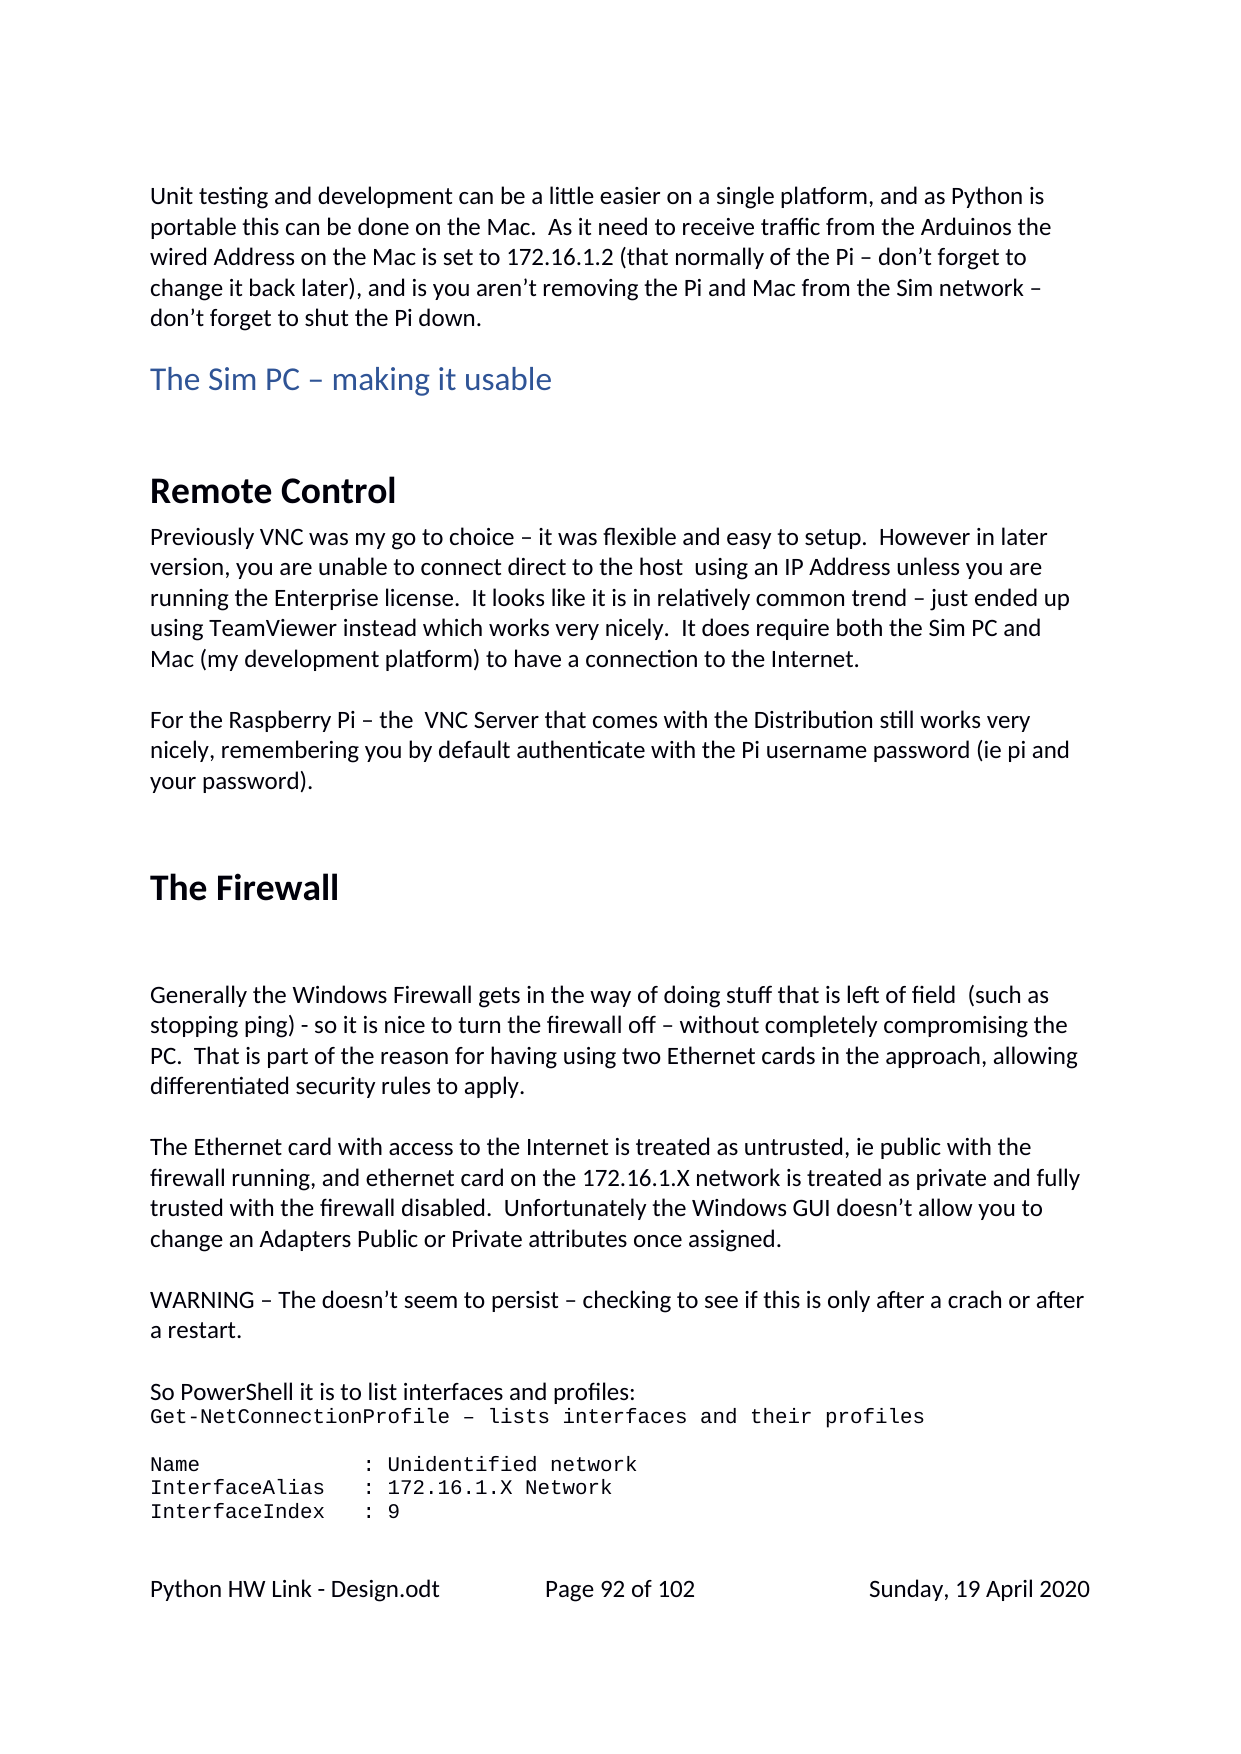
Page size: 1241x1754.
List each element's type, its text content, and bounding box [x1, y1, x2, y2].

text Unit testing and development can be a little easier on a single platform, and as Python is portable this can be done on the Mac. As it need to receive traffic from the Arduinos the wired Address on the Mac is set to 172.16.1.2 (that normally of the Pi – don’t forget to change it back later), and is you aren’t removing the Pi and Mac from the Sim network – don’t forget to shut the Pi down. [150, 181, 1090, 333]
subtitle Remote Control [150, 467, 1090, 513]
subtitle The Firewall [150, 864, 1090, 909]
text InterfaceAlias : 172.16.1.X Network [150, 1477, 1090, 1501]
text WARNING – The doesn’t seem to persist – checking to see if this is only after a crach or after a restart. [150, 1284, 1090, 1345]
text InterfaceIndex : 9 [150, 1501, 1090, 1524]
subtitle The Sim PC – making it usable [150, 358, 1090, 399]
text Get-NetConnectionProfile – lists interfaces and their profiles [150, 1406, 1090, 1430]
text For the Raspberry Pi – the VNC Server that comes with the Distribution still works very nicely, remembering you by default authenticate with the Pi username password (ie pi and your password). [150, 704, 1090, 796]
text So PowerShell it is to list interfaces and profiles: [150, 1376, 1090, 1406]
text The Ethernet card with access to the Internet is treated as untrusted, ie public with the firewall running, and ethernet card on the 172.16.1.X network is treated as private and fully trusted with the firewall disabled. Unfortunately the Windows GUI doesn’t allow you to change an Adapters Public or Private attributes once assigned. [150, 1132, 1090, 1254]
text Name : Unidentified network [150, 1453, 1090, 1477]
text Generally the Windows Firewall gets in the way of doing stuff that is left of field (such as stopping ping) - so it is nice to turn the firewall off – without completely compromising the PC. That is part of the reason for having using two Ethernet cards in the approach, allowing differentiated security rules to apply. [150, 979, 1090, 1101]
text Previously VNC was my go to choice – it was flexible and easy to setup. However in later version, you are unable to connect direct to the host using an IP Address unless you are running the Enterprise license. It looks like it is in relatively common trend – just ended up using TeamViewer instead which works very nicely. It does require both the Sim PC and Mac (my development platform) to have a connection to the Internet. [150, 521, 1090, 674]
